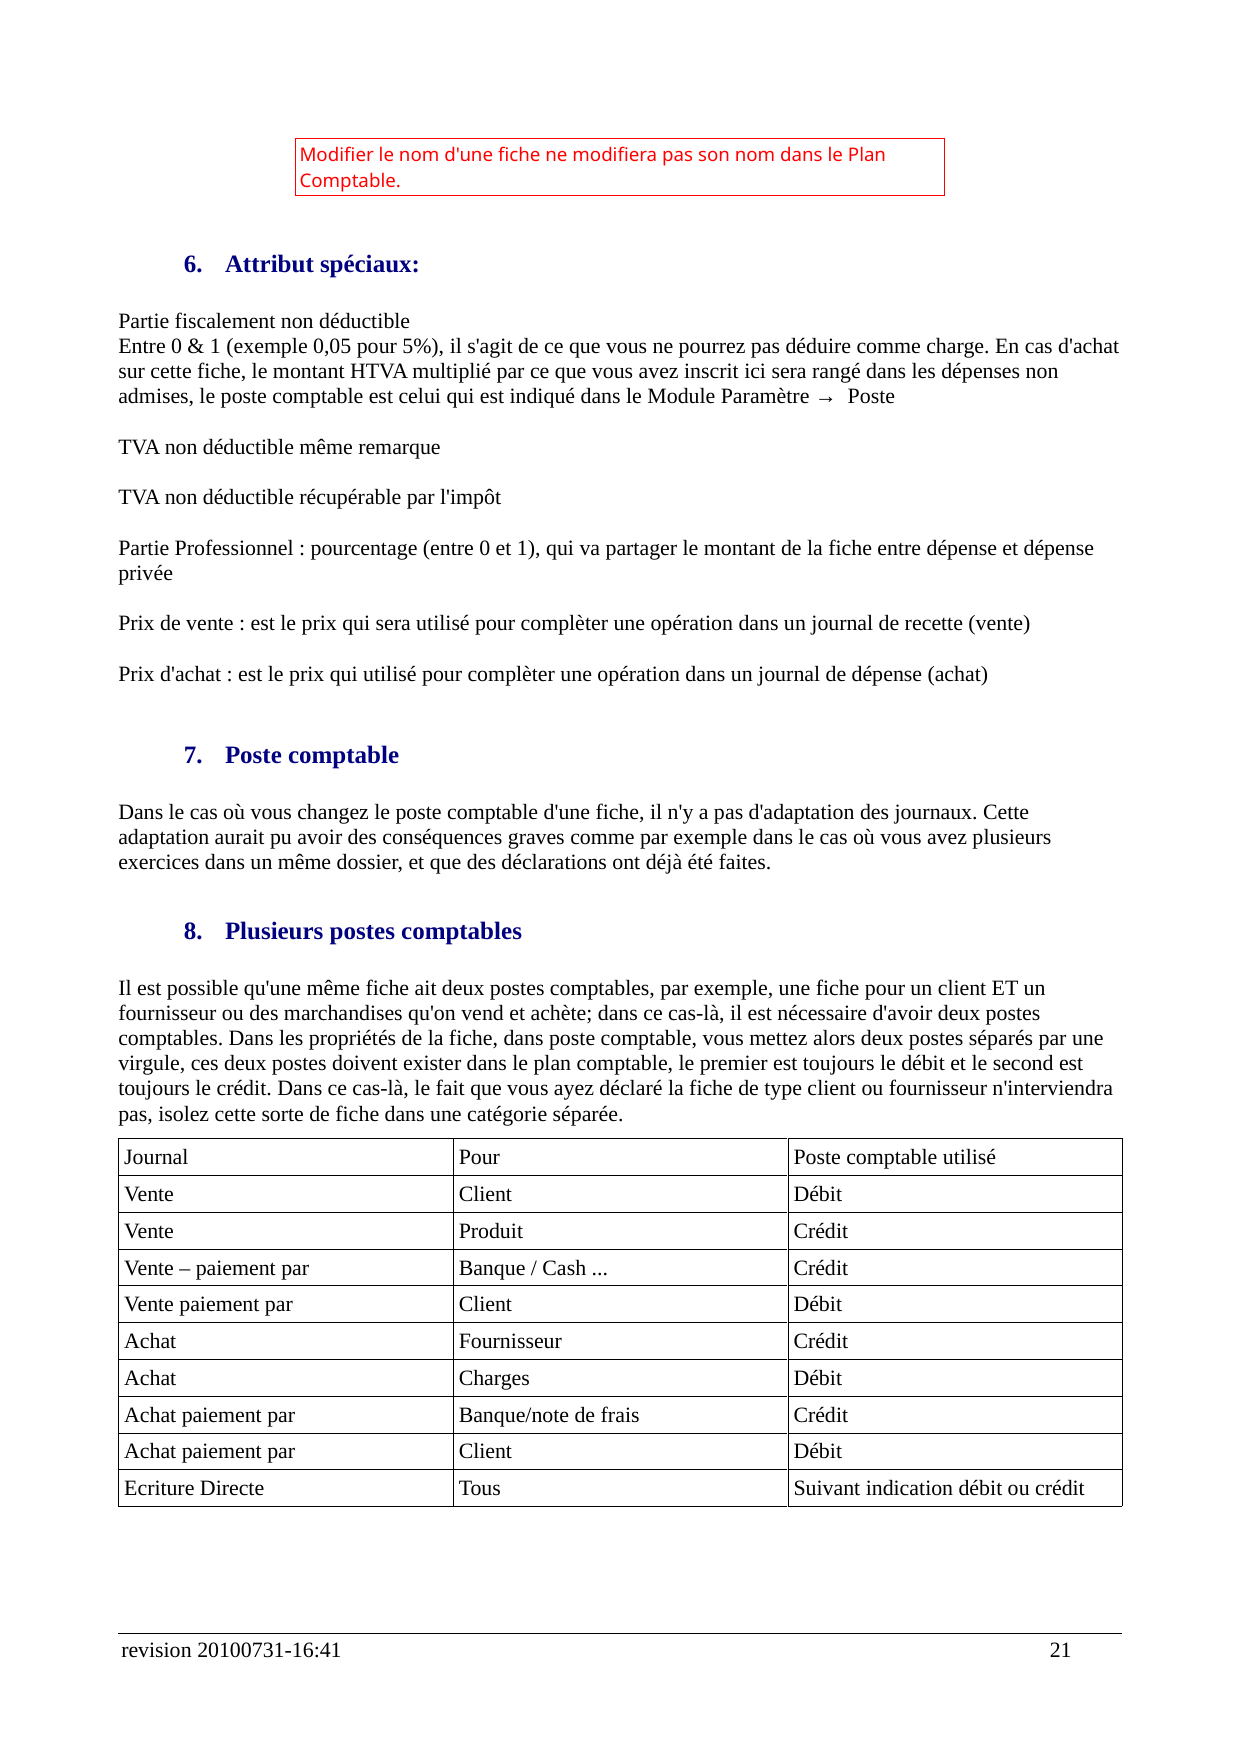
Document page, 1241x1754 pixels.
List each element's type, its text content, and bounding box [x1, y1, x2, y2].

text TVA non déductible récupérable par l'impôt [118, 484, 1122, 509]
table_cell Achat paiement par [119, 1434, 453, 1469]
table_cell Client [454, 1176, 787, 1212]
text Dans le cas où vous changez le poste comptable d'une fiche, il n'y a pas d'adaptation des journaux. Cette adaptation aurait pu avoir des conséquences graves comme par exemple dans le cas où vous avez plusieurs exercices dans un même dossier, et que des déclarations ont déjà été faites. [118, 799, 1122, 874]
table_cell Achat paiement par [119, 1397, 453, 1433]
table_cell Achat [119, 1360, 453, 1396]
table_cell Débit [789, 1286, 1122, 1322]
text TVA non déductible même remarque [118, 434, 1122, 459]
subtitle Plusieurs postes comptables [177, 916, 1122, 945]
table_cell Crédit [789, 1397, 1122, 1433]
table_cell Fournisseur [454, 1323, 787, 1359]
text Prix de vente : est le prix qui sera utilisé pour complèter une opération dans un journal de recette (vente) [118, 610, 1122, 635]
text Partie Professionnel : pourcentage (entre 0 et 1), qui va partager le montant de la fiche entre dépense et dépense privée [118, 534, 1122, 585]
table_cell Vente paiement par [119, 1286, 453, 1322]
table_cell Client [454, 1434, 787, 1469]
table_cell Vente – paiement par [119, 1250, 453, 1285]
table_cell Banque/note de frais [454, 1397, 787, 1433]
table_cell Suivant indication débit ou crédit [789, 1470, 1122, 1506]
table_header Journal [119, 1139, 453, 1175]
table_cell Crédit [789, 1323, 1122, 1359]
subtitle Attribut spéciaux: [177, 249, 1122, 278]
table_cell Tous [454, 1470, 787, 1506]
table_cell Vente [119, 1213, 453, 1249]
text Partie fiscalement non déductible [118, 308, 1122, 333]
table_cell Produit [454, 1213, 787, 1249]
table_header Poste comptable utilisé [789, 1139, 1122, 1175]
text Prix d'achat : est le prix qui utilisé pour complèter une opération dans un journal de dépense (achat) [118, 661, 1122, 686]
table_cell Charges [454, 1360, 787, 1396]
table_cell Crédit [789, 1213, 1122, 1249]
table_cell Débit [789, 1176, 1122, 1212]
table_header Pour [454, 1139, 787, 1175]
table_cell Vente [119, 1176, 453, 1212]
table_cell Crédit [789, 1250, 1122, 1285]
table_cell Débit [789, 1360, 1122, 1396]
text Modifier le nom d'une fiche ne modifiera pas son nom dans le Plan Comptable. [296, 139, 944, 195]
text Entre 0 & 1 (exemple 0,05 pour 5%), il s'agit de ce que vous ne pourrez pas déduire comme charge. En cas d'achat sur cette fiche, le montant HTVA multiplié par ce que vous avez inscrit ici sera rangé dans les dépenses non admises, le poste comptable est celui qui est indiqué dans le Module Paramètre → Poste [118, 333, 1122, 408]
text Il est possible qu'une même fiche ait deux postes comptables, par exemple, une fiche pour un client ET un fournisseur ou des marchandises qu'on vend et achète; dans ce cas-là, il est nécessaire d'avoir deux postes comptables. Dans les propriétés de la fiche, dans poste comptable, vous mettez alors deux postes séparés par une virgule, ces deux postes doivent exister dans le plan comptable, le premier est toujours le débit et le second est toujours le crédit. Dans ce cas-là, le fait que vous ayez déclaré la fiche de type client ou fournisseur n'interviendra pas, isolez cette sorte de fiche dans une catégorie séparée. [118, 974, 1122, 1126]
table_cell Client [454, 1286, 787, 1322]
table_cell Ecriture Directe [119, 1470, 453, 1506]
table_cell Banque / Cash ... [454, 1250, 787, 1285]
subtitle Poste comptable [177, 741, 1122, 769]
table_cell Achat [119, 1323, 453, 1359]
table_cell Débit [789, 1434, 1122, 1469]
